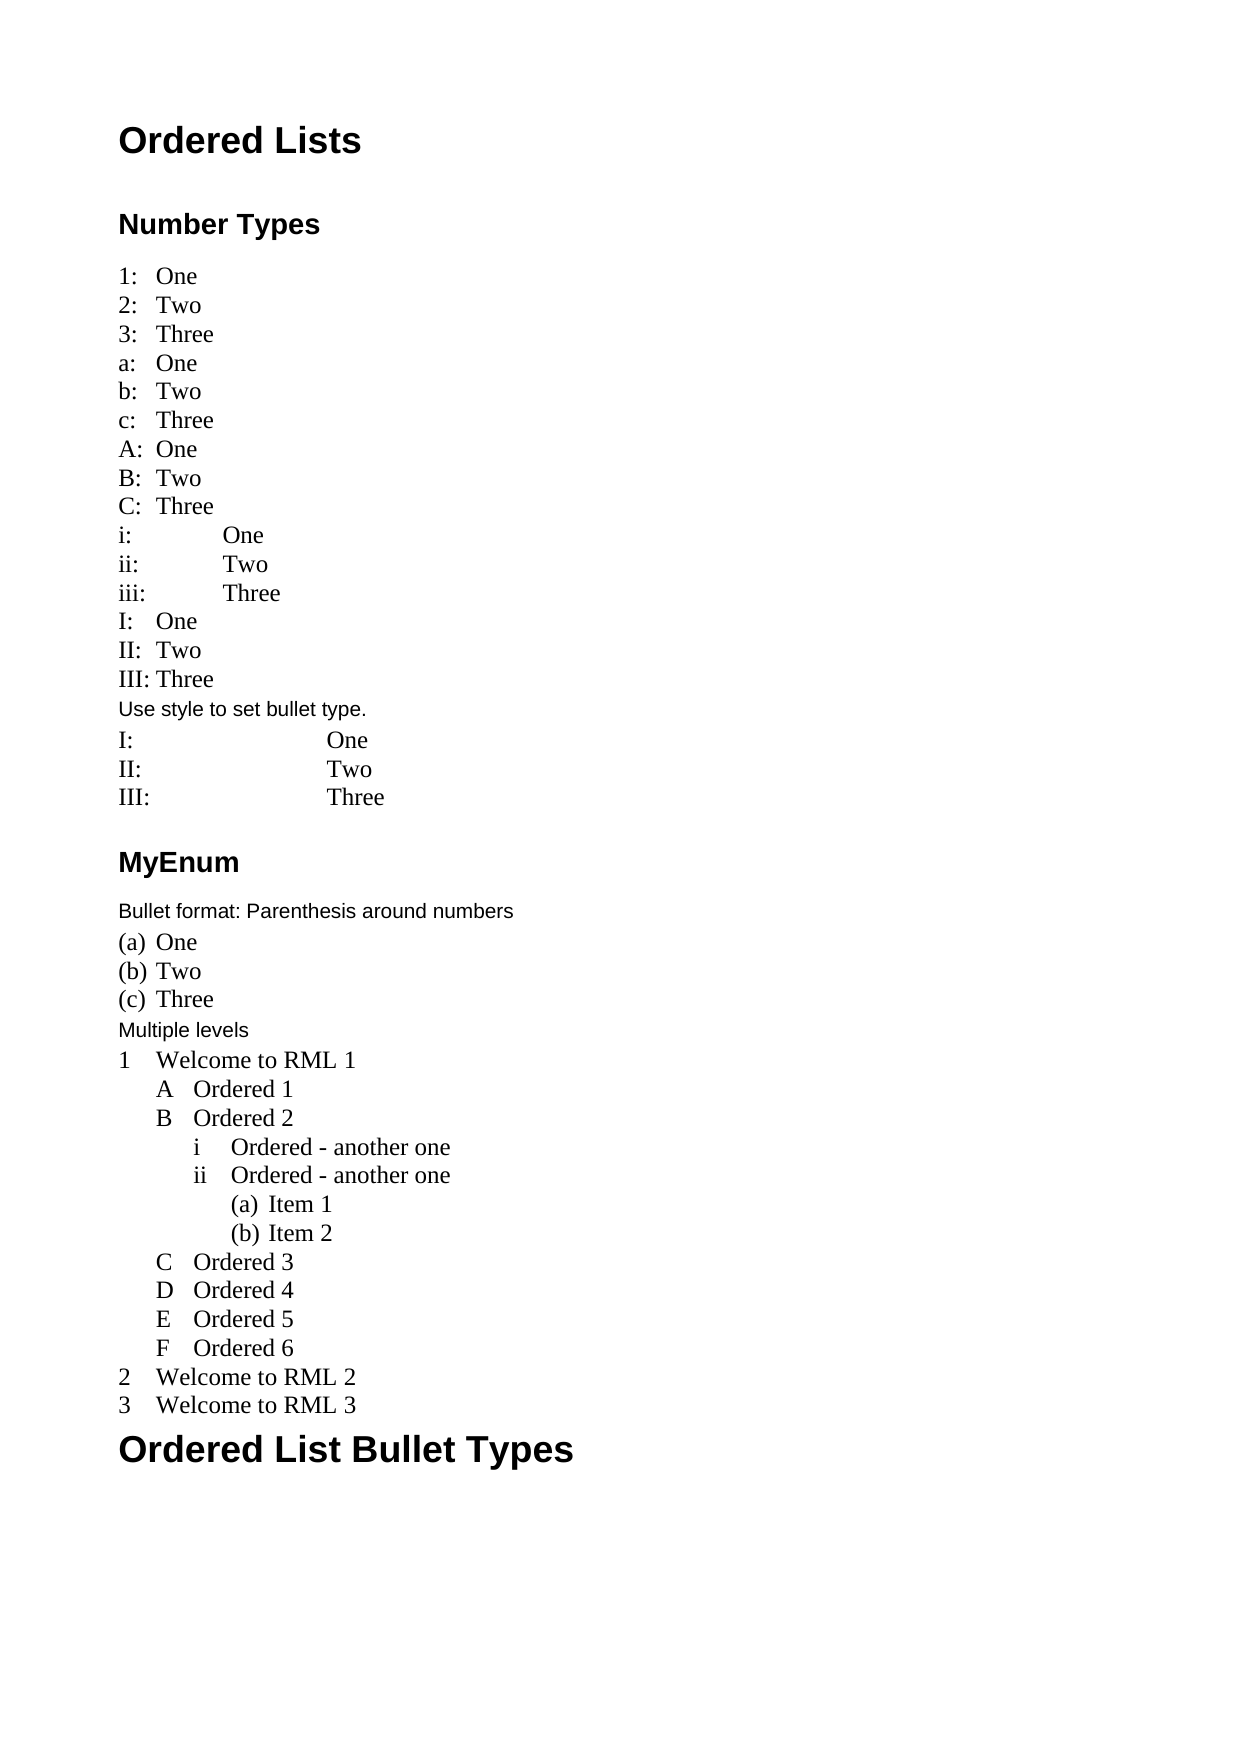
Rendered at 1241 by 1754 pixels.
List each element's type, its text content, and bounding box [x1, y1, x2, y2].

list Two [118, 635, 1122, 664]
subtitle Ordered List Bullet Types [118, 1428, 1122, 1471]
list Welcome to RML 2 [118, 1362, 1122, 1391]
subtitle Ordered Lists [118, 118, 1122, 161]
list Welcome to RML 1 [118, 1046, 1122, 1074]
list Three [118, 782, 1122, 811]
list Three [118, 491, 1122, 520]
list One [118, 434, 1122, 463]
text Use style to set bullet type. [118, 697, 1122, 721]
list Two [118, 463, 1122, 491]
list Three [118, 664, 1122, 693]
list Ordered 1 [156, 1074, 1122, 1103]
list Two [118, 549, 1122, 578]
list Two [118, 290, 1122, 319]
list One [118, 348, 1122, 376]
list Ordered 3 [156, 1247, 1122, 1276]
list Ordered - another one [193, 1132, 1122, 1161]
text Multiple levels [118, 1017, 1122, 1041]
list One [118, 261, 1122, 290]
list One [118, 725, 1122, 754]
list Three [118, 319, 1122, 348]
list Three [118, 405, 1122, 434]
list Welcome to RML 3 [118, 1391, 1122, 1419]
list Item 1 [231, 1189, 1122, 1218]
list Two [118, 754, 1122, 782]
list Ordered - another one [193, 1161, 1122, 1189]
subtitle Number Types [118, 207, 1122, 241]
list Three [118, 984, 1122, 1013]
list One [118, 927, 1122, 956]
list Ordered 2 [156, 1103, 1122, 1132]
list Two [118, 376, 1122, 405]
list Three [118, 578, 1122, 606]
list Item 2 [231, 1218, 1122, 1247]
list Ordered 5 [156, 1304, 1122, 1333]
list Ordered 4 [156, 1276, 1122, 1304]
text Bullet format: Parenthesis around numbers [118, 899, 1122, 923]
list Two [118, 956, 1122, 984]
list One [118, 606, 1122, 635]
list One [118, 520, 1122, 549]
subtitle MyEnum [118, 844, 1122, 878]
list Ordered 6 [156, 1333, 1122, 1362]
